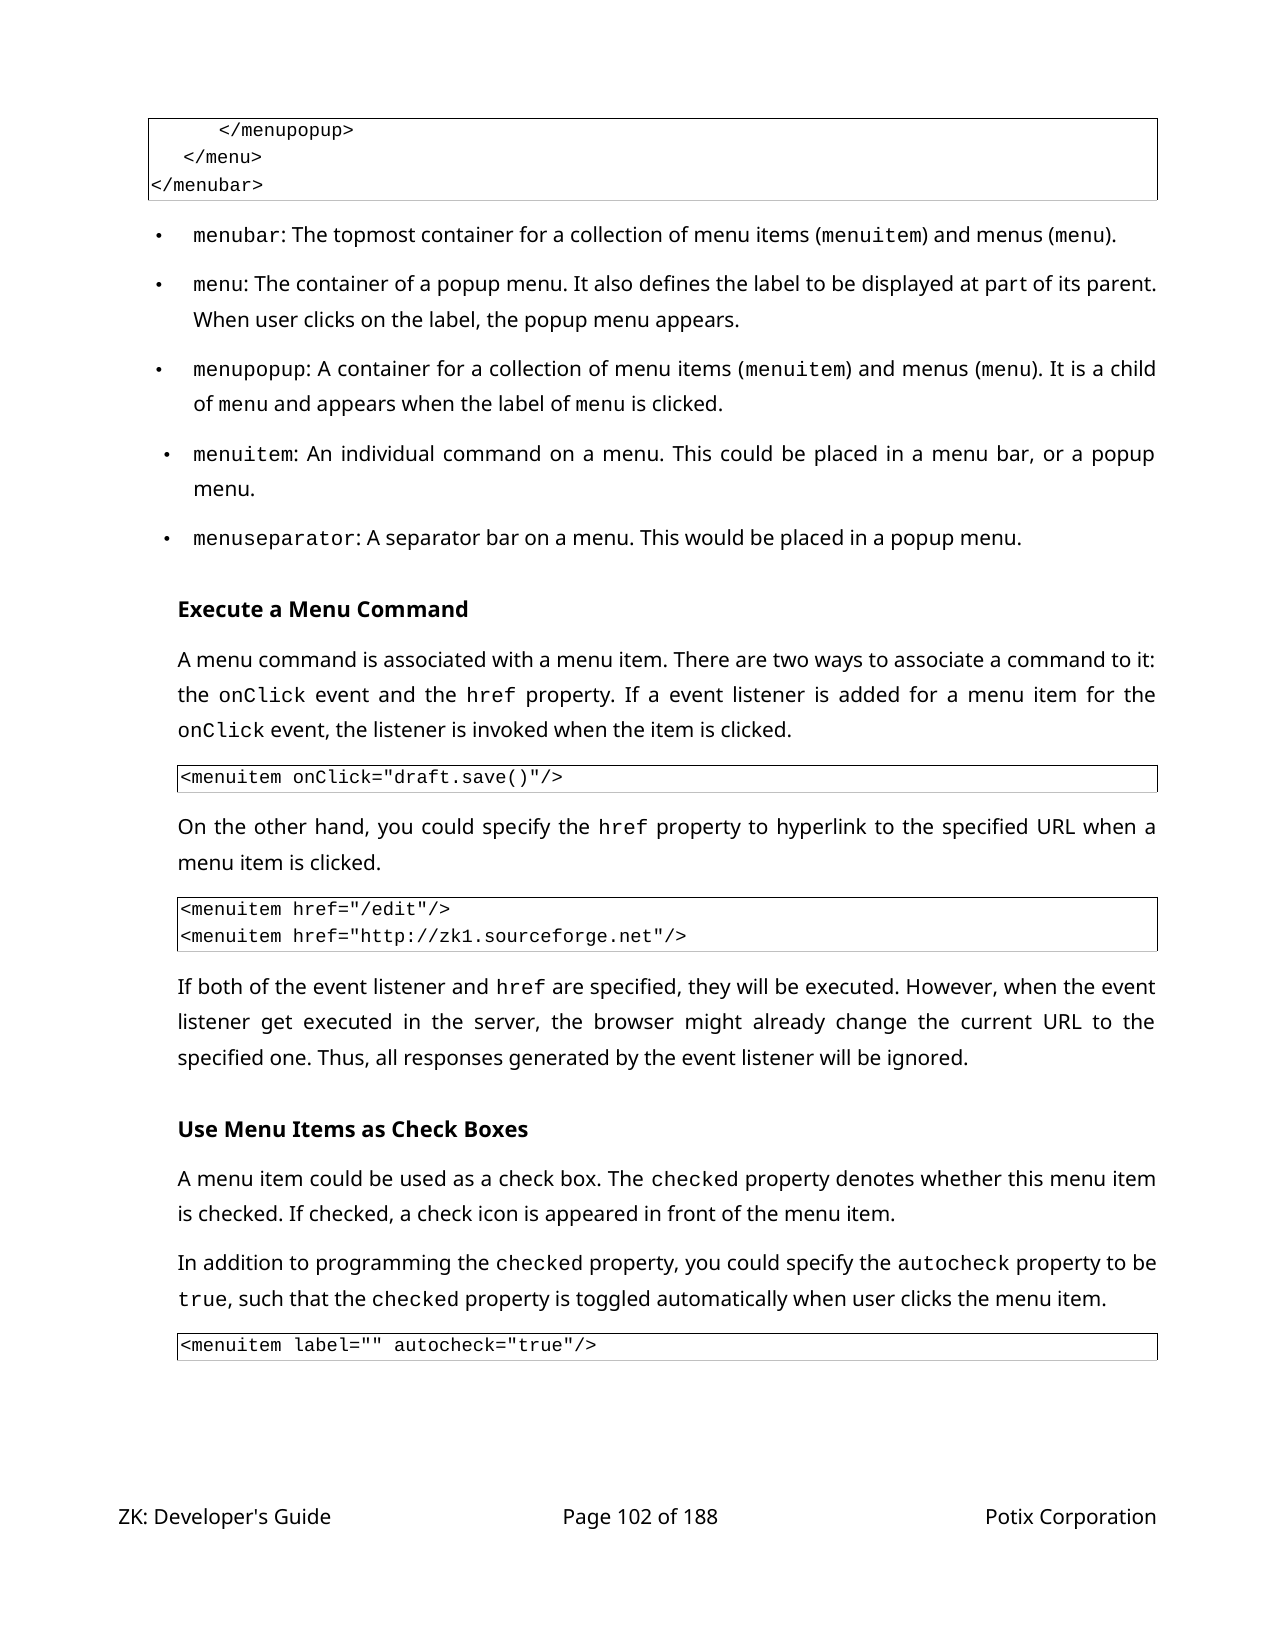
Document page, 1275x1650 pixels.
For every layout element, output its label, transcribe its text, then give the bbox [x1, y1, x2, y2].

subtitle Use Menu Items as Check Boxes [177, 1113, 1157, 1143]
list menubar: The topmost container for a collection of menu items (menuitem) and menus (menu). [156, 220, 1157, 249]
text <menuitem label="" autocheck="true"/> [178, 1334, 1157, 1360]
text </menupopup> [149, 119, 1157, 142]
subtitle Execute a Menu Command [177, 594, 1157, 624]
text If both of the event listener and href are specified, they will be executed. However, when the event listener get executed in the server, the browser might already change the current URL to the specified one. Thus, all responses generated by the event listener will be ignored. [177, 972, 1157, 1071]
list menuseparator: A separator bar on a menu. This would be placed in a popup menu. [164, 523, 1157, 552]
text <menuitem href="http://zk1.sourceforge.net"/> [178, 924, 1157, 951]
text A menu command is associated with a menu item. There are two ways to associate a command to it: the onClick event and the href property. If a event listener is added for a menu item for the onClick event, the listener is invoked when the item is clicked. [177, 645, 1157, 744]
text </menu> [149, 145, 1157, 169]
list menu: The container of a popup menu. It also defines the label to be displayed at part of its parent. When user clicks on the label, the popup menu appears. [156, 269, 1157, 333]
text A menu item could be used as a check box. The checked property denotes whether this menu item is checked. If checked, a check icon is appeared in front of the menu item. [177, 1164, 1157, 1228]
text <menuitem href="/edit"/> [178, 898, 1157, 921]
text <menuitem onClick="draft.save()"/> [178, 766, 1157, 792]
list menuitem: An individual command on a menu. This could be placed in a menu bar, or a popup menu. [164, 439, 1157, 502]
text On the other hand, you could specify the href property to hyperlink to the specified URL when a menu item is clicked. [177, 812, 1157, 876]
list menupopup: A container for a collection of menu items (menuitem) and menus (menu). It is a child of menu and appears when the label of menu is clicked. [156, 354, 1157, 418]
text In addition to programming the checked property, you could specify the autocheck property to be true, such that the checked property is toggled automatically when user clicks the menu item. [177, 1248, 1157, 1312]
text </menubar> [149, 172, 1157, 200]
